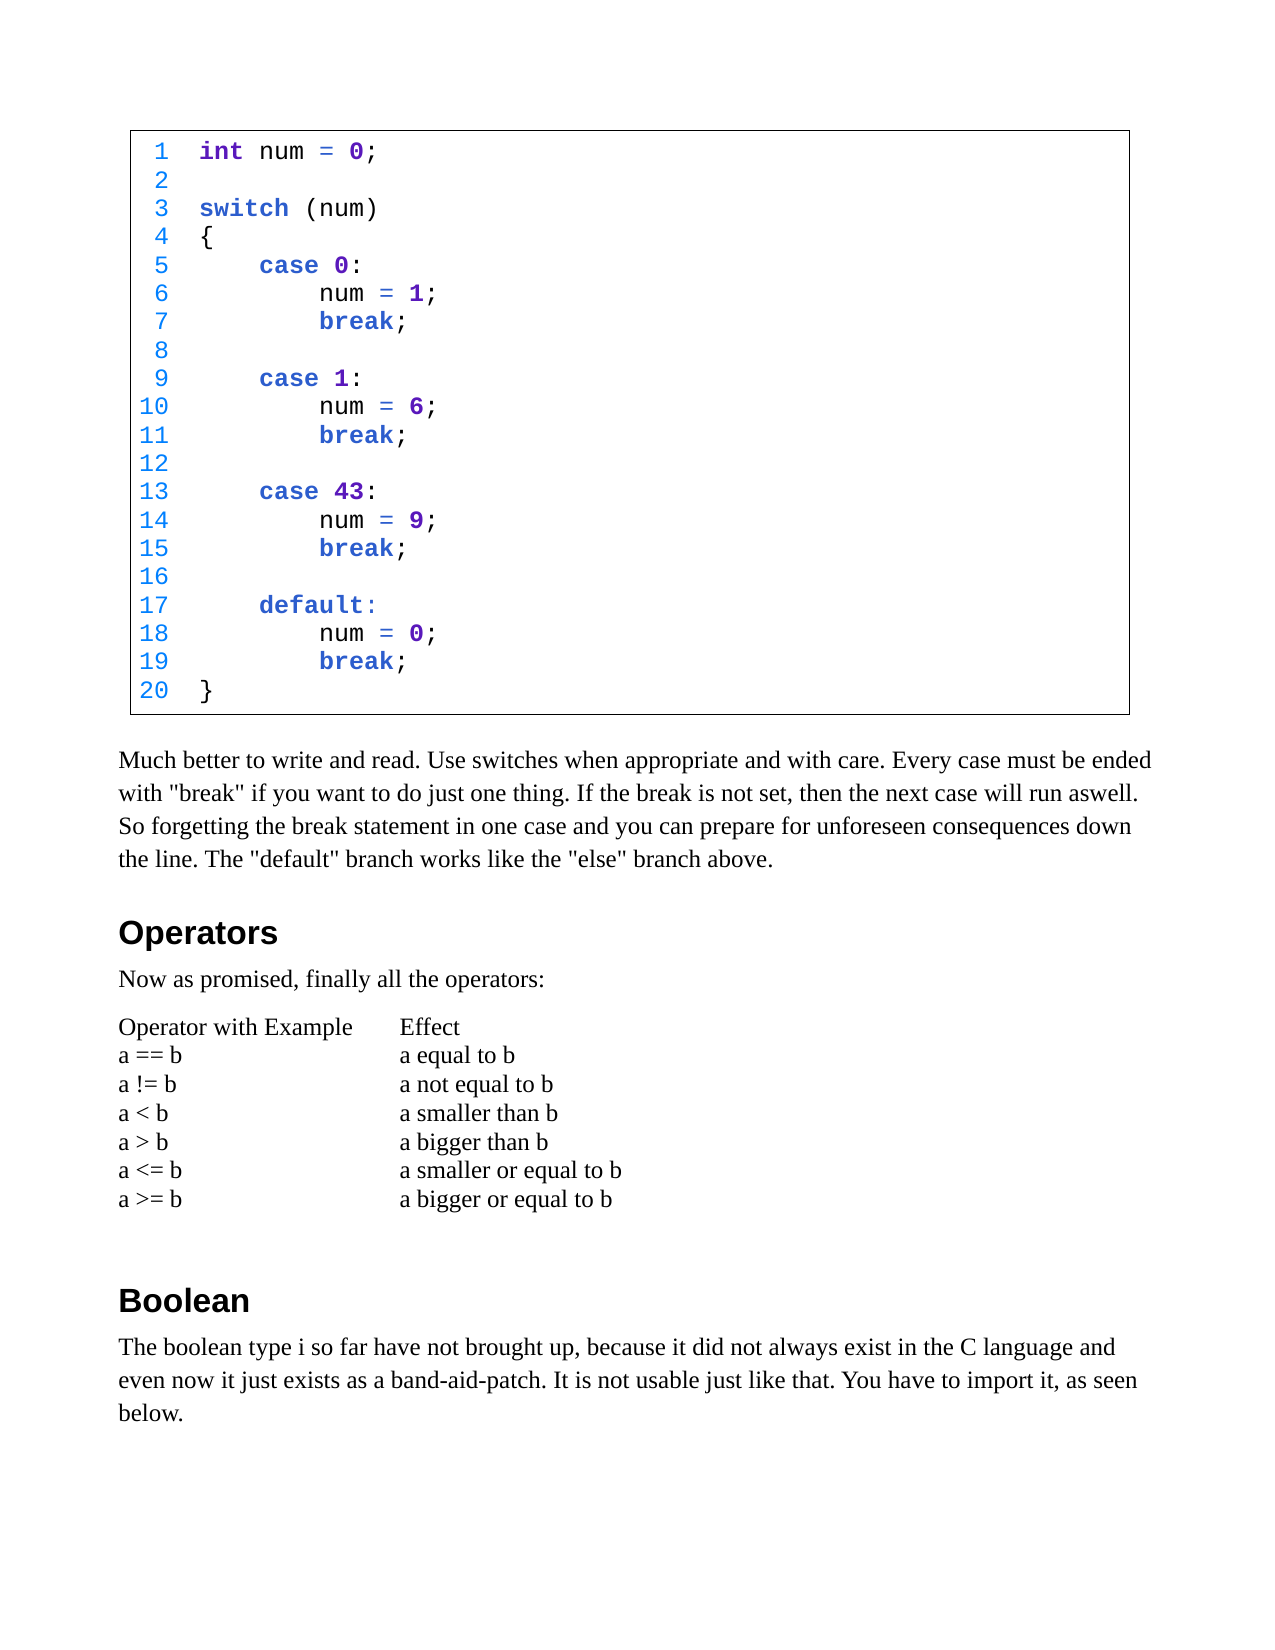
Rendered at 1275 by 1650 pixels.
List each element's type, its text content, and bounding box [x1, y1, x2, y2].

text Much better to write and read. Use switches when appropriate and with care. Every case must be ended with "break" if you want to do just one thing. If the break is not set, then the next case will run aswell. So forgetting the break statement in one case and you can prepare for unforeseen consequences down the line. The "default" branch works like the "else" branch above. [118, 745, 1157, 873]
table_header Effect [399, 1012, 1157, 1040]
text 1 int num = 0; [139, 139, 1120, 167]
table_cell a > b [118, 1127, 399, 1155]
text The boolean type i so far have not brought up, because it did not always exist in the C language and even now it just exists as a band-aid-patch. It is not usable just like that. You have to import it, as seen below. [118, 1332, 1157, 1427]
text 12 [139, 451, 1120, 479]
text Now as promised, finally all the operators: [118, 964, 1157, 993]
text 18 num = 0; [139, 621, 1120, 649]
text 3 switch (num) [139, 196, 1120, 224]
text 19 break; [139, 649, 1120, 677]
table_cell a < b [118, 1098, 399, 1127]
table_header Operator with Example [118, 1012, 399, 1040]
text 4 { [139, 224, 1120, 252]
text 13 case 43: [139, 479, 1120, 507]
text 6 num = 1; [139, 281, 1120, 309]
table_cell a bigger than b [399, 1127, 1157, 1155]
text 16 [139, 564, 1120, 592]
table_cell a bigger or equal to b [399, 1184, 1157, 1213]
text 9 case 1: [139, 366, 1120, 394]
table_cell a <= b [118, 1155, 399, 1184]
text 20 } [139, 677, 1120, 706]
text 5 case 0: [139, 252, 1120, 281]
table_cell a == b [118, 1040, 399, 1069]
table_cell a smaller or equal to b [399, 1155, 1157, 1184]
table_cell a != b [118, 1069, 399, 1098]
table_cell a equal to b [399, 1040, 1157, 1069]
text 2 [139, 167, 1120, 196]
text 17 default: [139, 592, 1120, 621]
subtitle Boolean [118, 1281, 1157, 1320]
table_cell a smaller than b [399, 1098, 1157, 1127]
table_cell a not equal to b [399, 1069, 1157, 1098]
text 7 break; [139, 309, 1120, 337]
text 15 break; [139, 536, 1120, 564]
text 10 num = 6; [139, 394, 1120, 422]
text 11 break; [139, 422, 1120, 451]
table_cell a >= b [118, 1184, 399, 1213]
text 8 [139, 337, 1120, 366]
text 14 num = 9; [139, 507, 1120, 536]
subtitle Operators [118, 913, 1157, 951]
